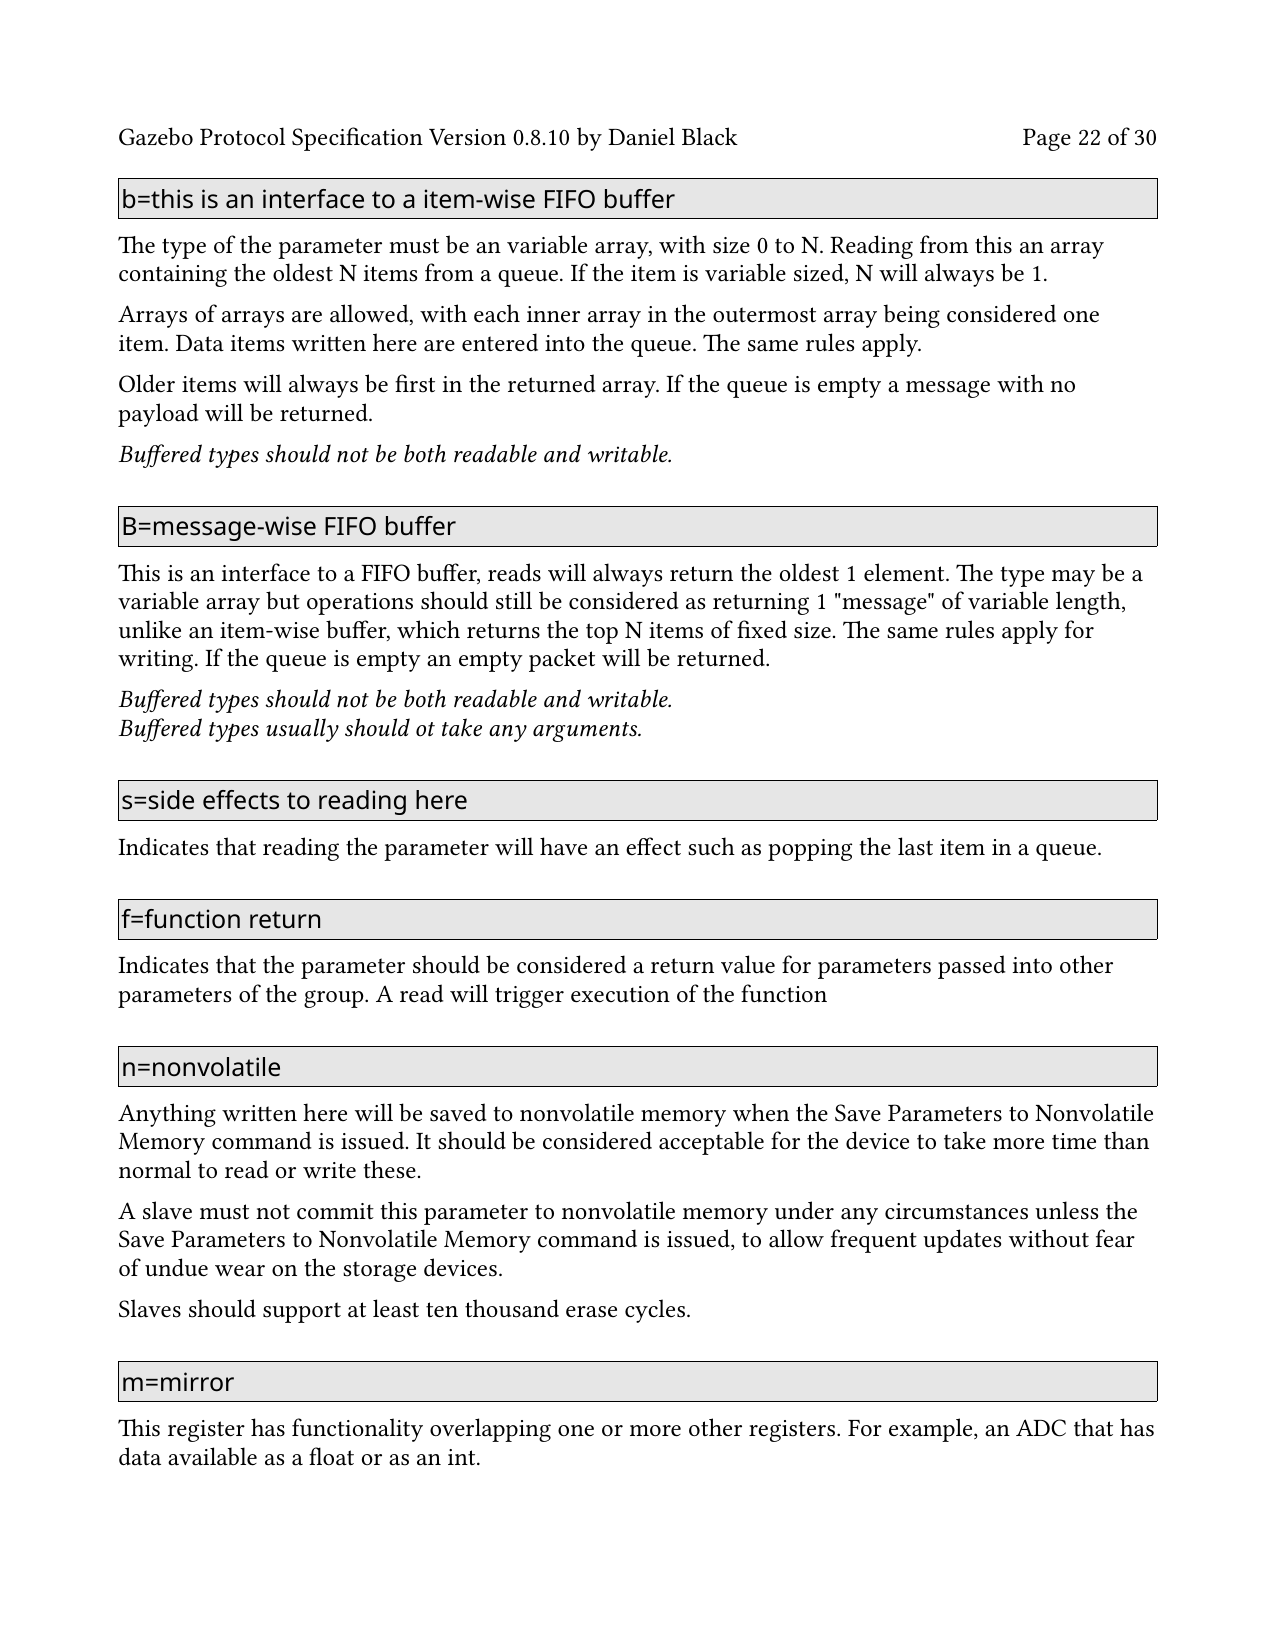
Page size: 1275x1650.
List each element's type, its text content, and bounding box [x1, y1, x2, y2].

subtitle b=this is an interface to a item-wise FIFO buffer [119, 179, 1157, 218]
subtitle f=function return [119, 900, 1157, 939]
text A slave must not commit this parameter to nonvolatile memory under any circumstances unless the Save Parameters to Nonvolatile Memory command is issued, to allow frequent updates without fear of undue wear on the storage devices. [118, 1197, 1157, 1283]
subtitle B=message-wise FIFO buffer [119, 507, 1157, 546]
subtitle n=nonvolatile [119, 1047, 1157, 1086]
text Buffered types should not be both readable and writable. [118, 440, 1157, 468]
text The type of the parameter must be an variable array, with size 0 to N. Reading from this an array containing the oldest N items from a queue. If the item is variable sized, N will always be 1. [118, 231, 1157, 288]
subtitle m=mirror [119, 1362, 1157, 1401]
text Anything written here will be saved to nonvolatile memory when the Save Parameters to Nonvolatile Memory command is issued. It should be considered acceptable for the device to take more time than normal to read or write these. [118, 1099, 1157, 1184]
text Indicates that reading the parameter will have an effect such as popping the last item in a queue. [118, 833, 1157, 861]
text Indicates that the parameter should be considered a return value for parameters passed into other parameters of the group. A read will trigger execution of the function [118, 951, 1157, 1008]
text Older items will always be first in the returned array. If the queue is empty a message with no payload will be returned. [118, 370, 1157, 427]
text Slaves should support at least ten thousand erase cycles. [118, 1295, 1157, 1324]
subtitle s=side effects to reading here [119, 781, 1157, 820]
text This is an interface to a FIFO buffer, reads will always return the oldest 1 element. The type may be a variable array but operations should still be considered as returning 1 "message" of variable length, unlike an item-wise buffer, which returns the top N items of fixed size. The same rules apply for writing. If the queue is empty an empty packet will be returned. [118, 558, 1157, 673]
text Buffered types should not be both readable and writable. Buffered types usually should ot take any arguments. [118, 685, 1157, 742]
text Arrays of arrays are allowed, with each inner array in the outermost array being considered one item. Data items written here are entered into the queue. The same rules apply. [118, 301, 1157, 358]
text This register has functionality overlapping one or more other registers. For example, an ADC that has data available as a float or as an int. [118, 1414, 1157, 1471]
